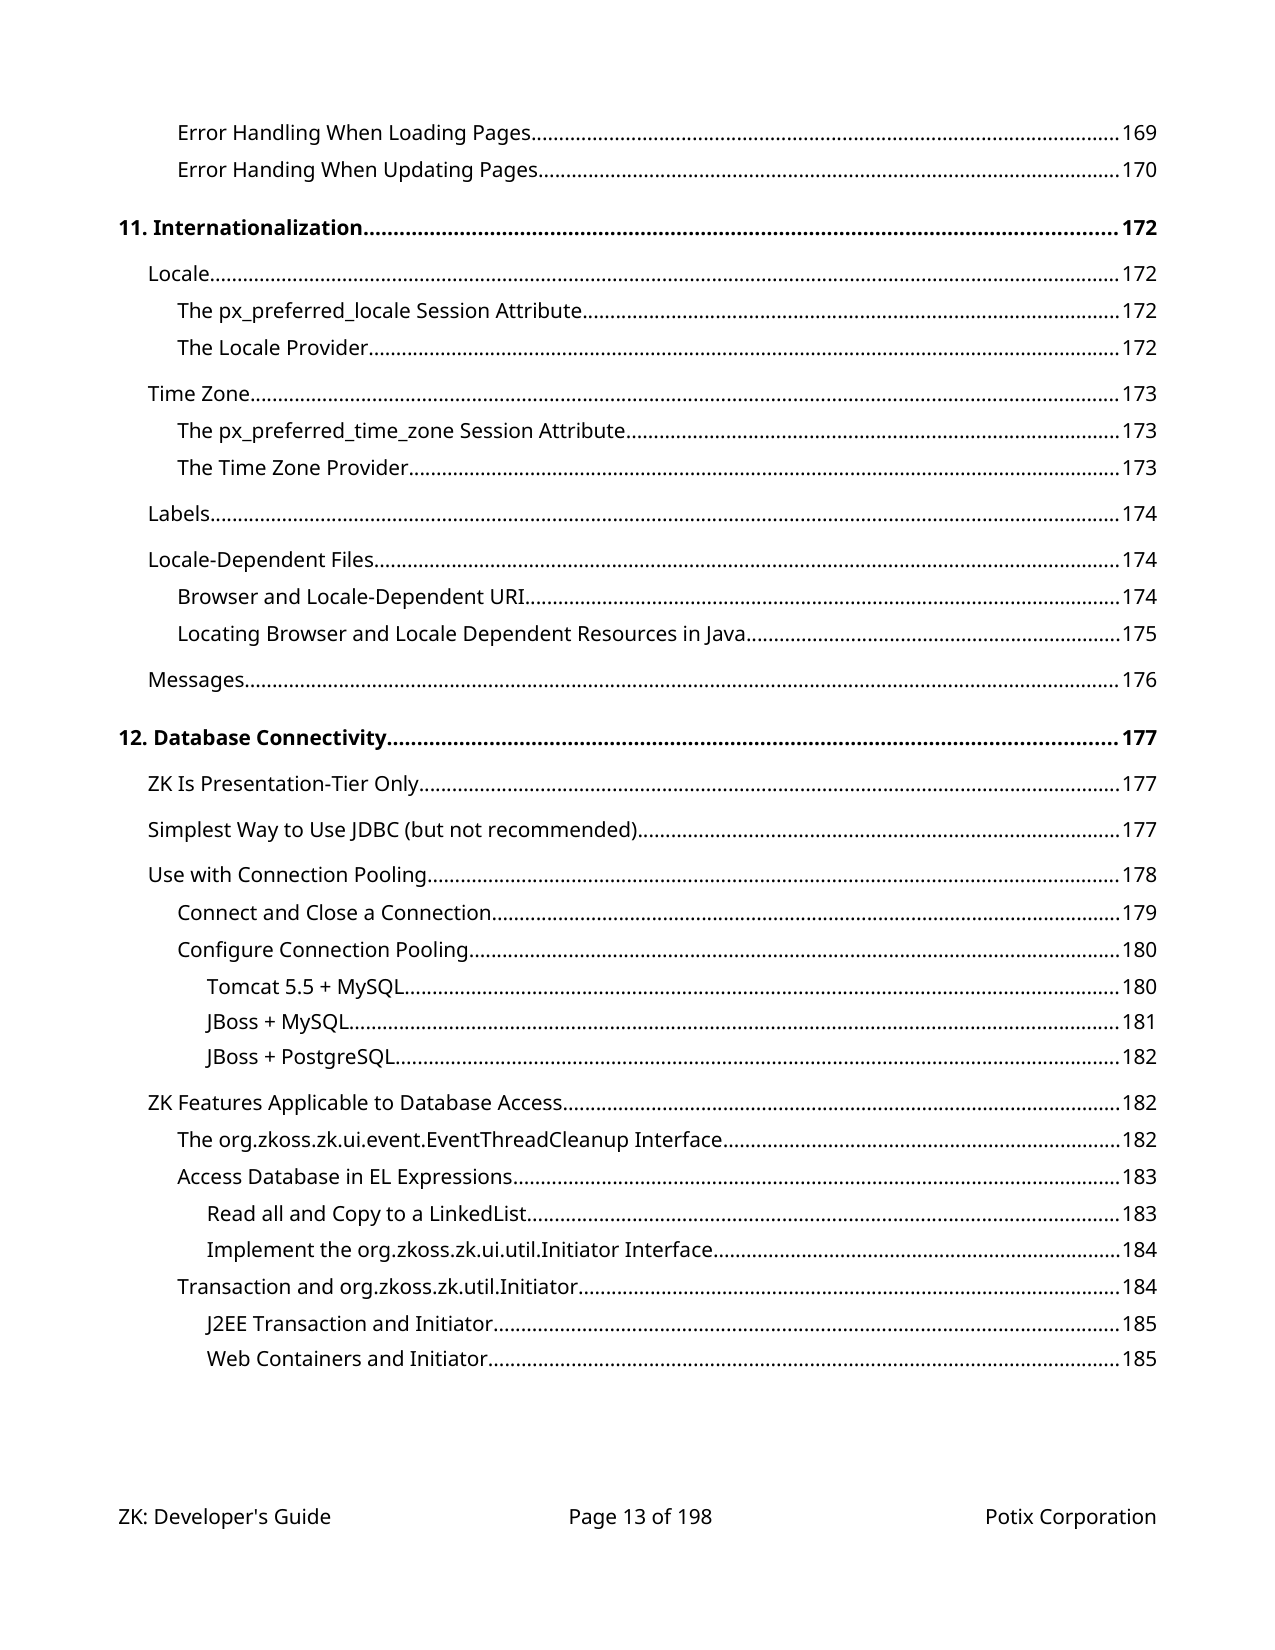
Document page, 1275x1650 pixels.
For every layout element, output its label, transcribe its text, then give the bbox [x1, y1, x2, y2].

text The px_preferred_time_zone Session Attribute 173 [177, 416, 1157, 444]
text ZK Features Applicable to Database Access 182 [148, 1088, 1157, 1116]
text 12. Database Connectivity 177 [118, 723, 1157, 751]
text The px_preferred_locale Session Attribute 172 [177, 296, 1157, 324]
text Error Handing When Updating Pages 170 [177, 155, 1157, 183]
text Use with Connection Pooling 178 [148, 861, 1157, 889]
text Labels 174 [148, 499, 1157, 527]
text 11. Internationalization 172 [118, 213, 1157, 241]
text Configure Connection Pooling 180 [177, 935, 1157, 963]
text Connect and Close a Connection 179 [177, 898, 1157, 926]
text Implement the org.zkoss.zk.ui.util.Initiator Interface 184 [207, 1235, 1157, 1263]
text Access Database in EL Expressions 183 [177, 1162, 1157, 1191]
text Locale-Dependent Files 174 [148, 545, 1157, 573]
text JBoss + PostgreSQL 182 [207, 1042, 1157, 1071]
text Web Containers and Initiator 185 [207, 1344, 1157, 1372]
text Time Zone 173 [148, 379, 1157, 407]
text JBoss + MySQL 181 [207, 1007, 1157, 1035]
text Tomcat 5.5 + MySQL 180 [207, 972, 1157, 1000]
text Messages 176 [148, 665, 1157, 693]
text ZK Is Presentation-Tier Only 177 [148, 769, 1157, 797]
text Transaction and org.zkoss.zk.util.Initiator 184 [177, 1272, 1157, 1300]
text Read all and Copy to a LinkedList 183 [207, 1199, 1157, 1228]
text Simplest Way to Use JDBC (but not recommended) 177 [148, 815, 1157, 843]
text The org.zkoss.zk.ui.event.EventThreadCleanup Interface 182 [177, 1125, 1157, 1153]
text Browser and Locale-Dependent URI 174 [177, 582, 1157, 610]
text Locale 172 [148, 259, 1157, 287]
text The Time Zone Provider 173 [177, 453, 1157, 481]
text J2EE Transaction and Initiator 185 [207, 1309, 1157, 1337]
text Locating Browser and Locale Dependent Resources in Java 175 [177, 619, 1157, 647]
text Error Handling When Loading Pages 169 [177, 118, 1157, 146]
text The Locale Provider 172 [177, 333, 1157, 361]
